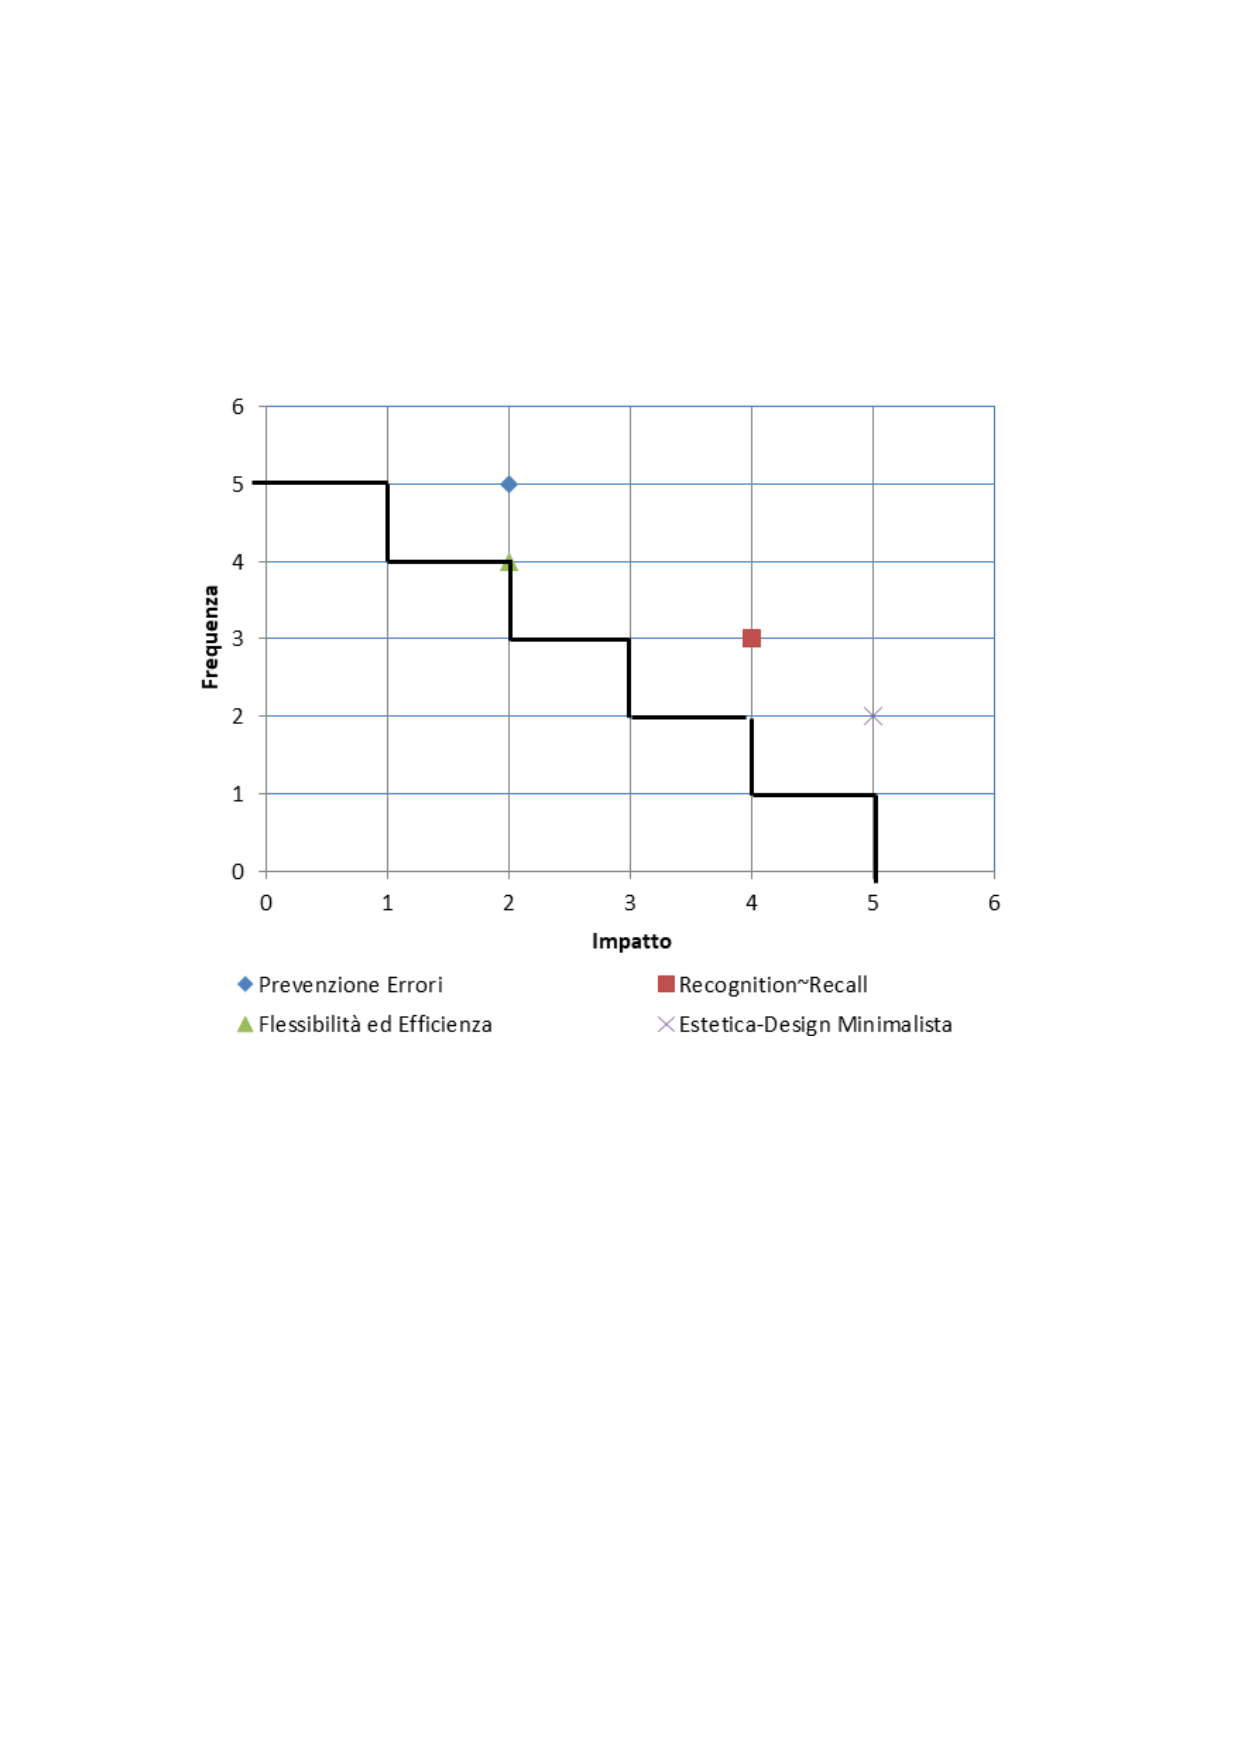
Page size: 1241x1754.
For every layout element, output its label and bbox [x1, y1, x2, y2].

picture [150, 380, 1042, 1036]
